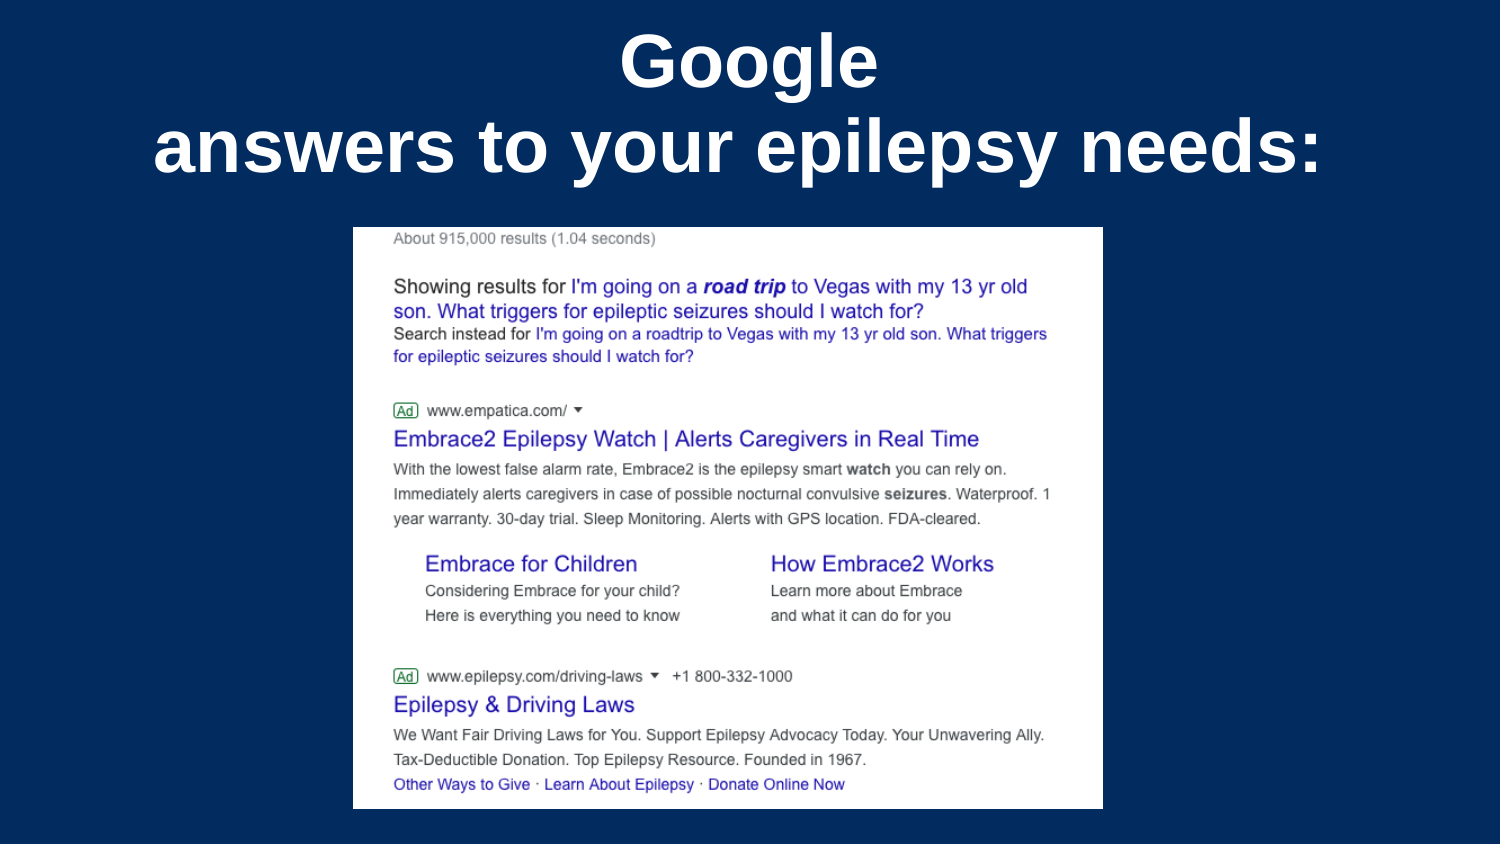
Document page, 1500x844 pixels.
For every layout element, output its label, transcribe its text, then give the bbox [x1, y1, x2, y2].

title Google answers to your epilepsy needs: [74, 10, 1425, 197]
picture [353, 227, 1103, 809]
subtitle [74, 197, 1425, 687]
